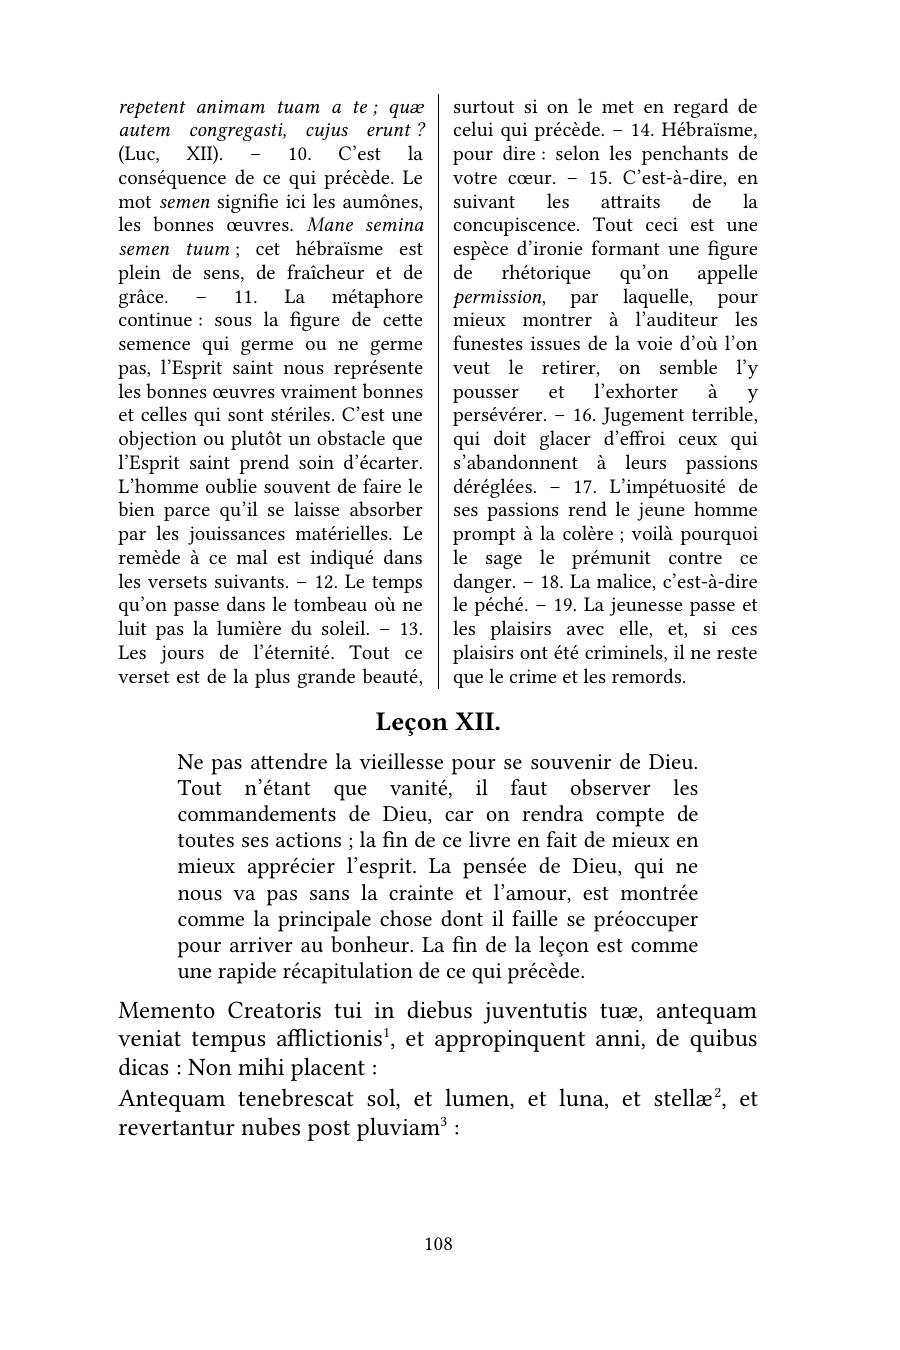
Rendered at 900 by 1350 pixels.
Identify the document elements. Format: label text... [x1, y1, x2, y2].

text surtout si on le met en regard de celui qui précède. – 14. Hébraïsme, pour dire : selon les penchants de votre cœur. – 15. C’est-à-dire, en suivant les attraits de la concupiscence. Tout ceci est une espèce d’ironie formant une figure de rhétorique qu’on appelle permission, par laquelle, pour mieux montrer à l’auditeur les funestes issues de la voie d’où l’on veut le retirer, on semble l’y pousser et l’exhorter à y persévérer. – 16. Jugement terrible, qui doit glacer d’effroi ceux qui s’abandonnent à leurs passions déréglées. – 17. L’impétuosité de ses passions rend le jeune homme prompt à la colère ; voilà pourquoi le sage le prémunit contre ce danger. – 18. La malice, c’est-à-dire le péché. – 19. La jeunesse passe et les plaisirs avec elle, et, si ces plaisirs ont été criminels, il ne reste que le crime et les remords. [453, 94, 758, 688]
text repetent animam tuam a te ; quæ autem congregasti, cujus erunt ? (Luc, XII). – 10. C’est la conséquence de ce qui précède. Le mot semen signifie ici les aumônes, les bonnes œuvres. Mane semina semen tuum ; cet hébraïsme est plein de sens, de fraîcheur et de grâce. – 11. La métaphore continue : sous la figure de cette semence qui germe ou ne germe pas, l’Esprit saint nous représente les bonnes œuvres vraiment bonnes et celles qui sont stériles. C’est une objection ou plutôt un obstacle que l’Esprit saint prend soin d’écarter. L’homme oublie souvent de faire le bien parce qu’il se laisse absorber par les jouissances matérielles. Le remède à ce mal est indiqué dans les versets suivants. – 12. Le temps qu’on passe dans le tombeau où ne luit pas la lumière du soleil. – 13. Les jours de l’éternité. Tout ce verset est de la plus grande beauté, [118, 94, 423, 688]
text Memento Creatoris tui in diebus juventutis tuæ, antequam veniat tempus afflictionis1, et appropinquent anni, de quibus dicas : Non mihi placent : [118, 996, 758, 1081]
text Ne pas attendre la vieillesse pour se souvenir de Dieu. Tout n’étant que vanité, il faut observer les commandements de Dieu, car on rendra compte de toutes ses actions ; la fin de ce livre en fait de mieux en mieux apprécier l’esprit. La pensée de Dieu, qui ne nous va pas sans la crainte et l’amour, est montrée comme la principale chose dont il faille se préoccuper pour arriver au bonheur. La fin de la leçon est comme une rapide récapitulation de ce qui précède. [177, 749, 699, 984]
text Leçon XII. [118, 706, 758, 737]
text Antequam tenebrescat sol, et lumen, et luna, et stellæ2, et revertantur nubes post pluviam3 : [118, 1084, 758, 1141]
